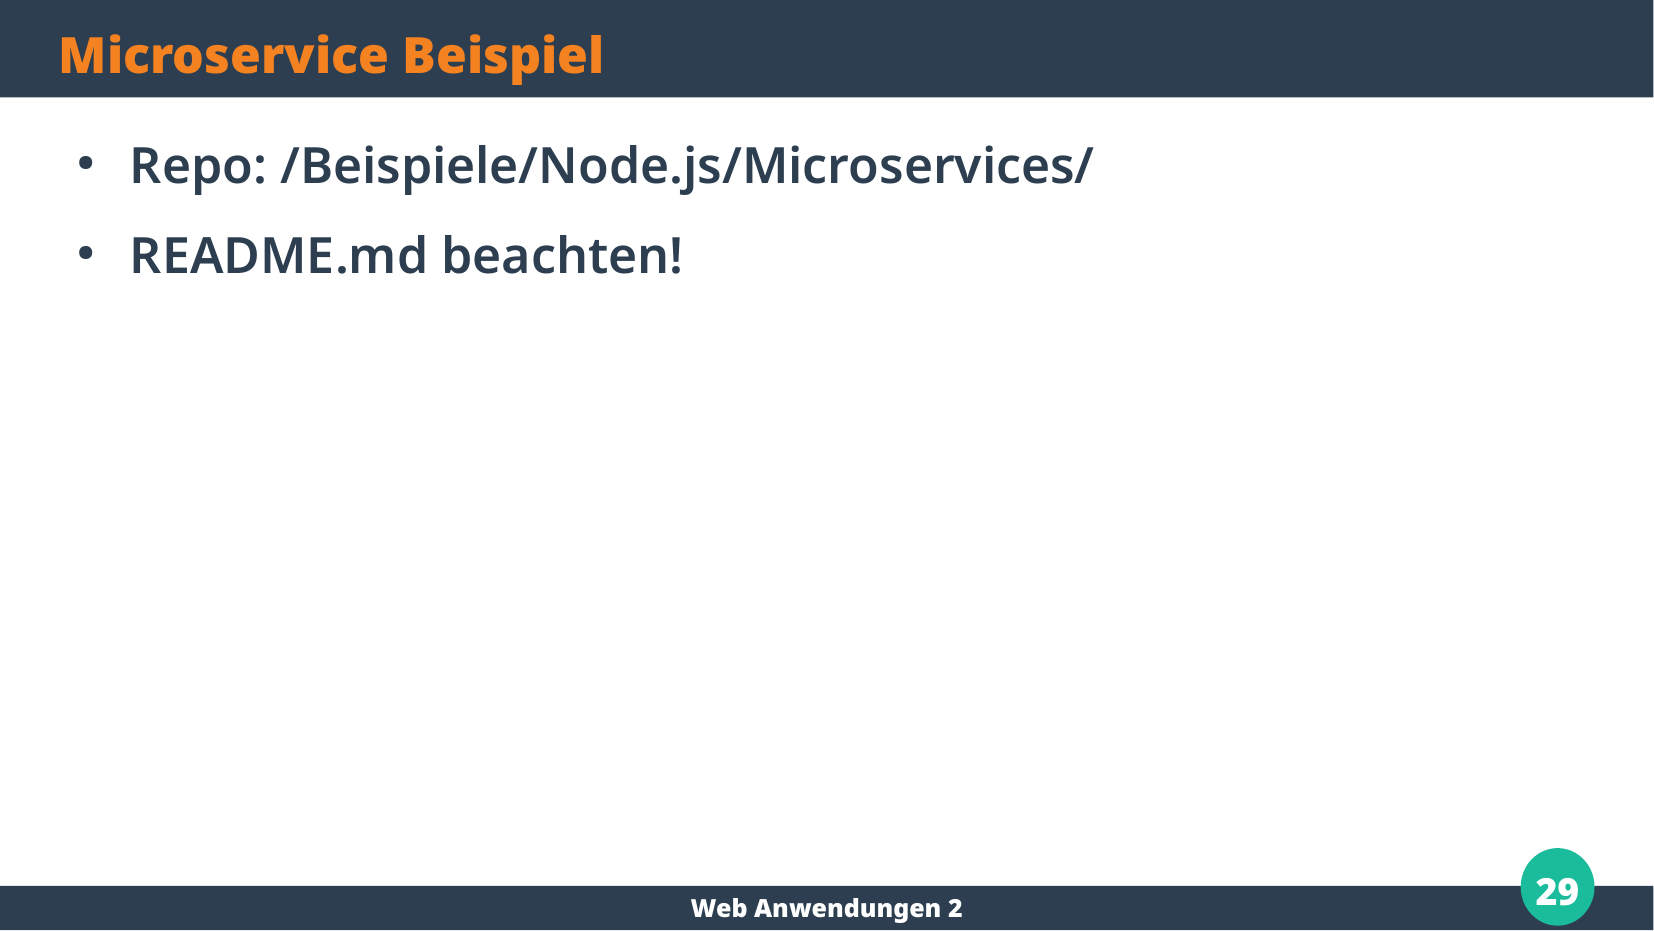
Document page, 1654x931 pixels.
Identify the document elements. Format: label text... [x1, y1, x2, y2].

list Repo: /Beispiele/Node.js/Microservices/ README.md beachten! [59, 129, 1595, 864]
title Microservice Beispiel [59, 8, 1595, 89]
